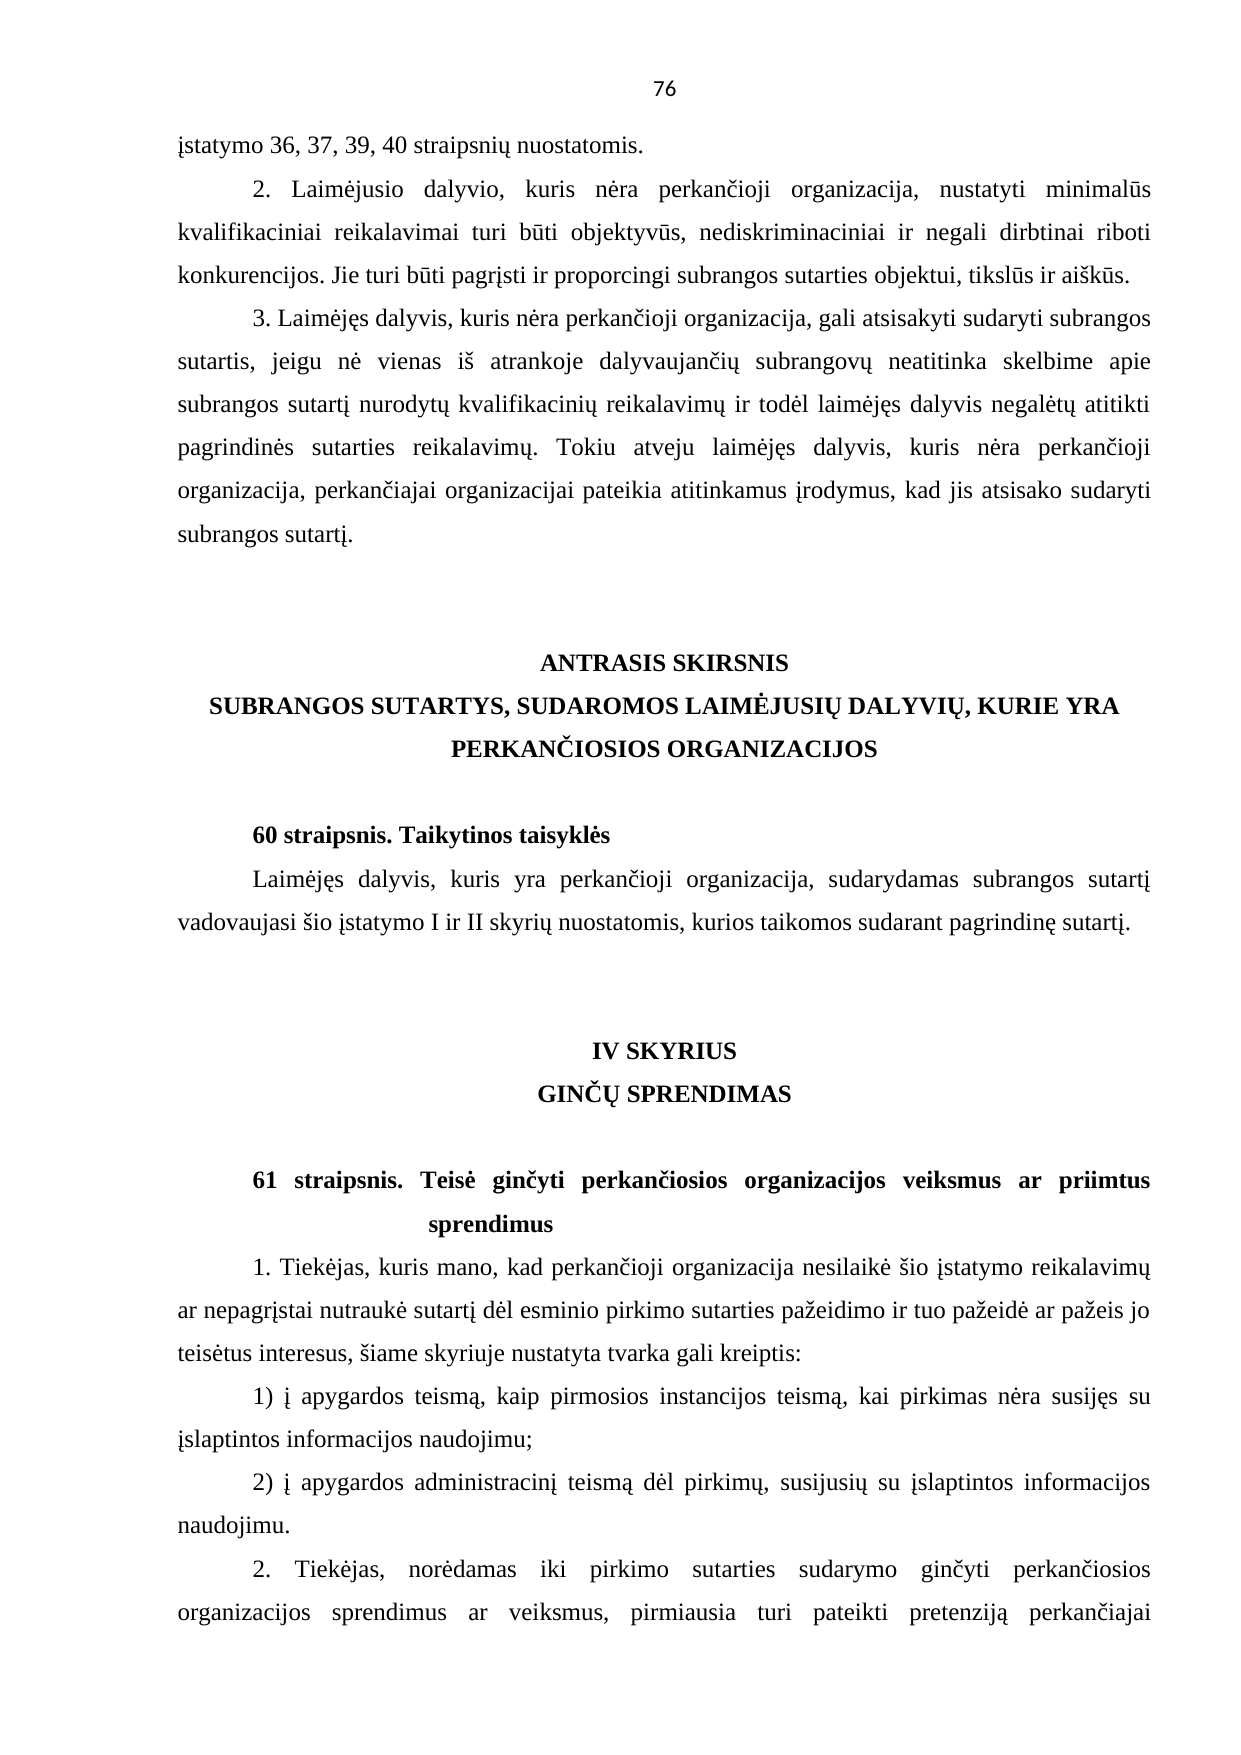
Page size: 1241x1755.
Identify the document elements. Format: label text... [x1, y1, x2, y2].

text GINČŲ SPRENDIMAS [177, 1079, 1152, 1108]
text 1) į apygardos teismą, kaip pirmosios instancijos teismą, kai pirkimas nėra susijęs su įslaptintos informacijos naudojimu; [177, 1381, 1152, 1453]
text ANTRASIS SKIRSNIS [177, 648, 1152, 677]
text 60 straipsnis. Taikytinos taisyklės [177, 821, 1152, 849]
text Subrangos sutartys, sudaromos LAIMĖJusių DALYVIų, kurie yra perkančiosios organizacijos [177, 691, 1152, 763]
text 3. Laimėjęs dalyvis, kuris nėra perkančioji organizacija, gali atsisakyti sudaryti subrangos sutartis, jeigu nė vienas iš atrankoje dalyvaujančių subrangovų neatitinka skelbime apie subrangos sutartį nurodytų kvalifikacinių reikalavimų ir todėl laimėjęs dalyvis negalėtų atitikti pagrindinės sutarties reikalavimų. Tokiu atveju laimėjęs dalyvis, kuris nėra perkančioji organizacija, perkančiajai organizacijai pateikia atitinkamus įrodymus, kad jis atsisako sudaryti subrangos sutartį. [177, 303, 1152, 547]
text 61 straipsnis. Teisė ginčyti perkančiosios organizacijos veiksmus ar priimtus sprendimus [252, 1166, 1152, 1237]
text 2) į apygardos administracinį teismą dėl pirkimų, susijusių su įslaptintos informacijos naudojimu. [177, 1467, 1152, 1539]
text 1. Tiekėjas, kuris mano, kad perkančioji organizacija nesilaikė šio įstatymo reikalavimų ar nepagrįstai nutraukė sutartį dėl esminio pirkimo sutarties pažeidimo ir tuo pažeidė ar pažeis jo teisėtus interesus, šiame skyriuje nustatyta tvarka gali kreiptis: [177, 1252, 1152, 1367]
text įstatymo 36, 37, 39, 40 straipsnių nuostatomis. [177, 131, 1152, 159]
text IV SKYRIUS [177, 1036, 1152, 1065]
text 2. Laimėjusio dalyvio, kuris nėra perkančioji organizacija, nustatyti minimalūs kvalifikaciniai reikalavimai turi būti objektyvūs, nediskriminaciniai ir negali dirbtinai riboti konkurencijos. Jie turi būti pagrįsti ir proporcingi subrangos sutarties objektui, tikslūs ir aiškūs. [177, 174, 1152, 289]
text Laimėjęs dalyvis, kuris yra perkančioji organizacija, sudarydamas subrangos sutartį vadovaujasi šio įstatymo I ir II skyrių nuostatomis, kurios taikomos sudarant pagrindinę sutartį. [177, 864, 1152, 936]
text 2. Tiekėjas, norėdamas iki pirkimo sutarties sudarymo ginčyti perkančiosios organizacijos sprendimus ar veiksmus, pirmiausia turi pateikti pretenziją perkančiajai [177, 1554, 1152, 1626]
